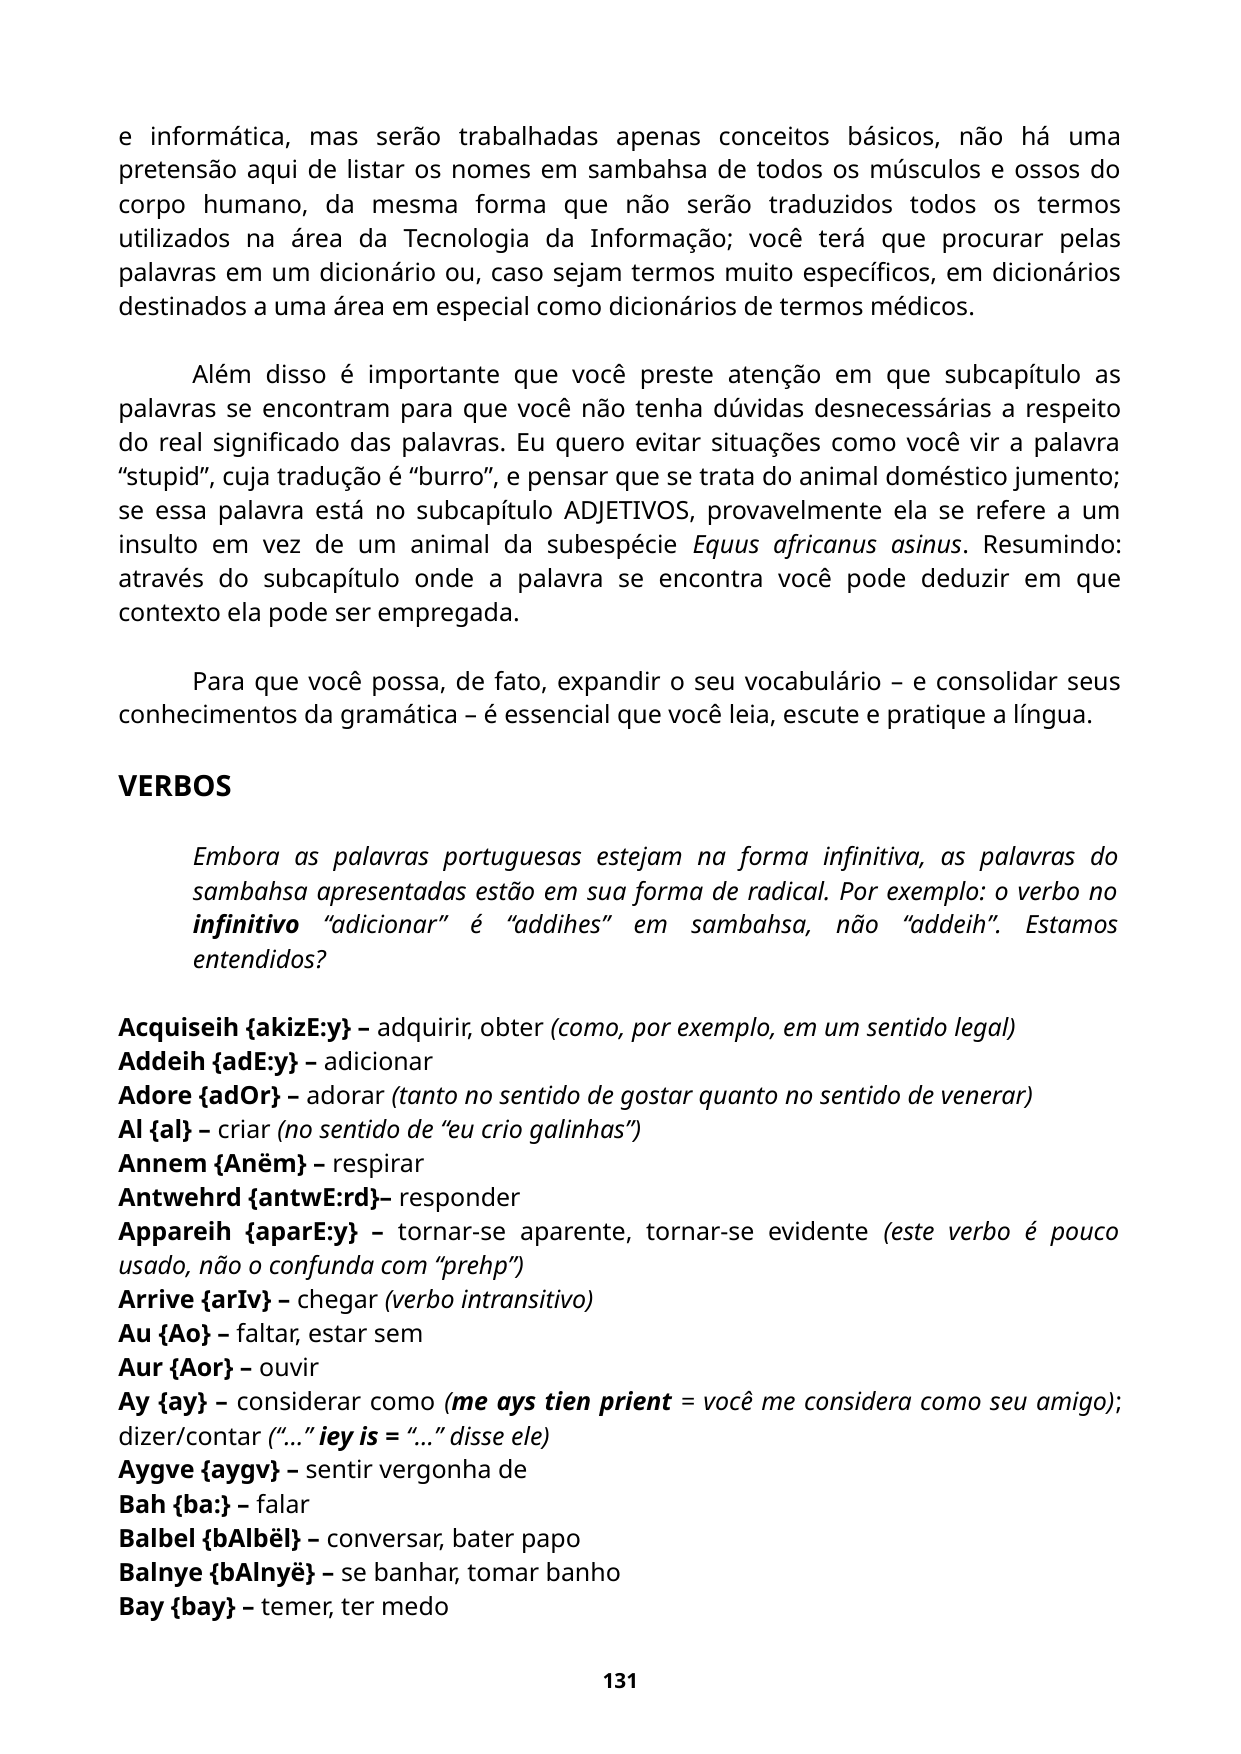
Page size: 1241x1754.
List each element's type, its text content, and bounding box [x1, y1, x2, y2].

text Bah {ba:} – falar [118, 1486, 1122, 1520]
text Para que você possa, de fato, expandir o seu vocabulário – e consolidar seus conhecimentos da gramática – é essencial que você leia, escute e pratique a língua. [118, 663, 1122, 731]
text Acquiseih {akizE:y} – adquirir, obter (como, por exemplo, em um sentido legal) [118, 1009, 1122, 1043]
text Al {al} – criar (no sentido de “eu crio galinhas”) [118, 1112, 1122, 1146]
text Além disso é importante que você preste atenção em que subcapítulo as palavras se encontram para que você não tenha dúvidas desnecessárias a respeito do real significado das palavras. Eu quero evitar situações como você vir a palavra “stupid”, cuja tradução é “burro”, e pensar que se trata do animal doméstico jumento; se essa palavra está no subcapítulo ADJETIVOS, provavelmente ela se refere a um insulto em vez de um animal da subespécie Equus africanus asinus. Resumindo: através do subcapítulo onde a palavra se encontra você pode deduzir em que contexto ela pode ser empregada. [118, 357, 1122, 629]
text Balnye {bAlnyë} – se banhar, tomar banho [118, 1554, 1122, 1588]
text Appareih {aparE:y} – tornar-se aparente, tornar-se evidente (este verbo é pouco usado, não o confunda com “prehp”) [118, 1214, 1122, 1282]
text Bay {bay} – temer, ter medo [118, 1588, 1122, 1622]
text Annem {Anëm} – respirar [118, 1146, 1122, 1180]
text Antwehrd {antwE:rd}– responder [118, 1180, 1122, 1214]
text Adore {adOr} – adorar (tanto no sentido de gostar quanto no sentido de venerar) [118, 1077, 1122, 1112]
text Addeih {adE:y} – adicionar [118, 1043, 1122, 1077]
text Aygve {aygv} – sentir vergonha de [118, 1452, 1122, 1486]
text Balbel {bAlbël} – conversar, bater papo [118, 1520, 1122, 1554]
text Arrive {arIv} – chegar (verbo intransitivo) [118, 1282, 1122, 1316]
text Ay {ay} – considerar como (me ays tien prient = você me considera como seu amigo); dizer/contar (“…” iey is = “…” disse ele) [118, 1384, 1122, 1452]
text Au {Ao} – faltar, estar sem [118, 1316, 1122, 1350]
text Aur {Aor} – ouvir [118, 1350, 1122, 1384]
subtitle VERBOS [118, 765, 1122, 805]
text Embora as palavras portuguesas estejam na forma infinitiva, as palavras do sambahsa apresentadas estão em sua forma de radical. Por exemplo: o verbo no infinitivo “adicionar” é “addihes” em sambahsa, não “addeih”. Estamos entendidos? [193, 839, 1122, 975]
text e informática, mas serão trabalhadas apenas conceitos básicos, não há uma pretensão aqui de listar os nomes em sambahsa de todos os músculos e ossos do corpo humano, da mesma forma que não serão traduzidos todos os termos utilizados na área da Tecnologia da Informação; você terá que procurar pelas palavras em um dicionário ou, caso sejam termos muito específicos, em dicionários destinados a uma área em especial como dicionários de termos médicos. [118, 118, 1122, 322]
